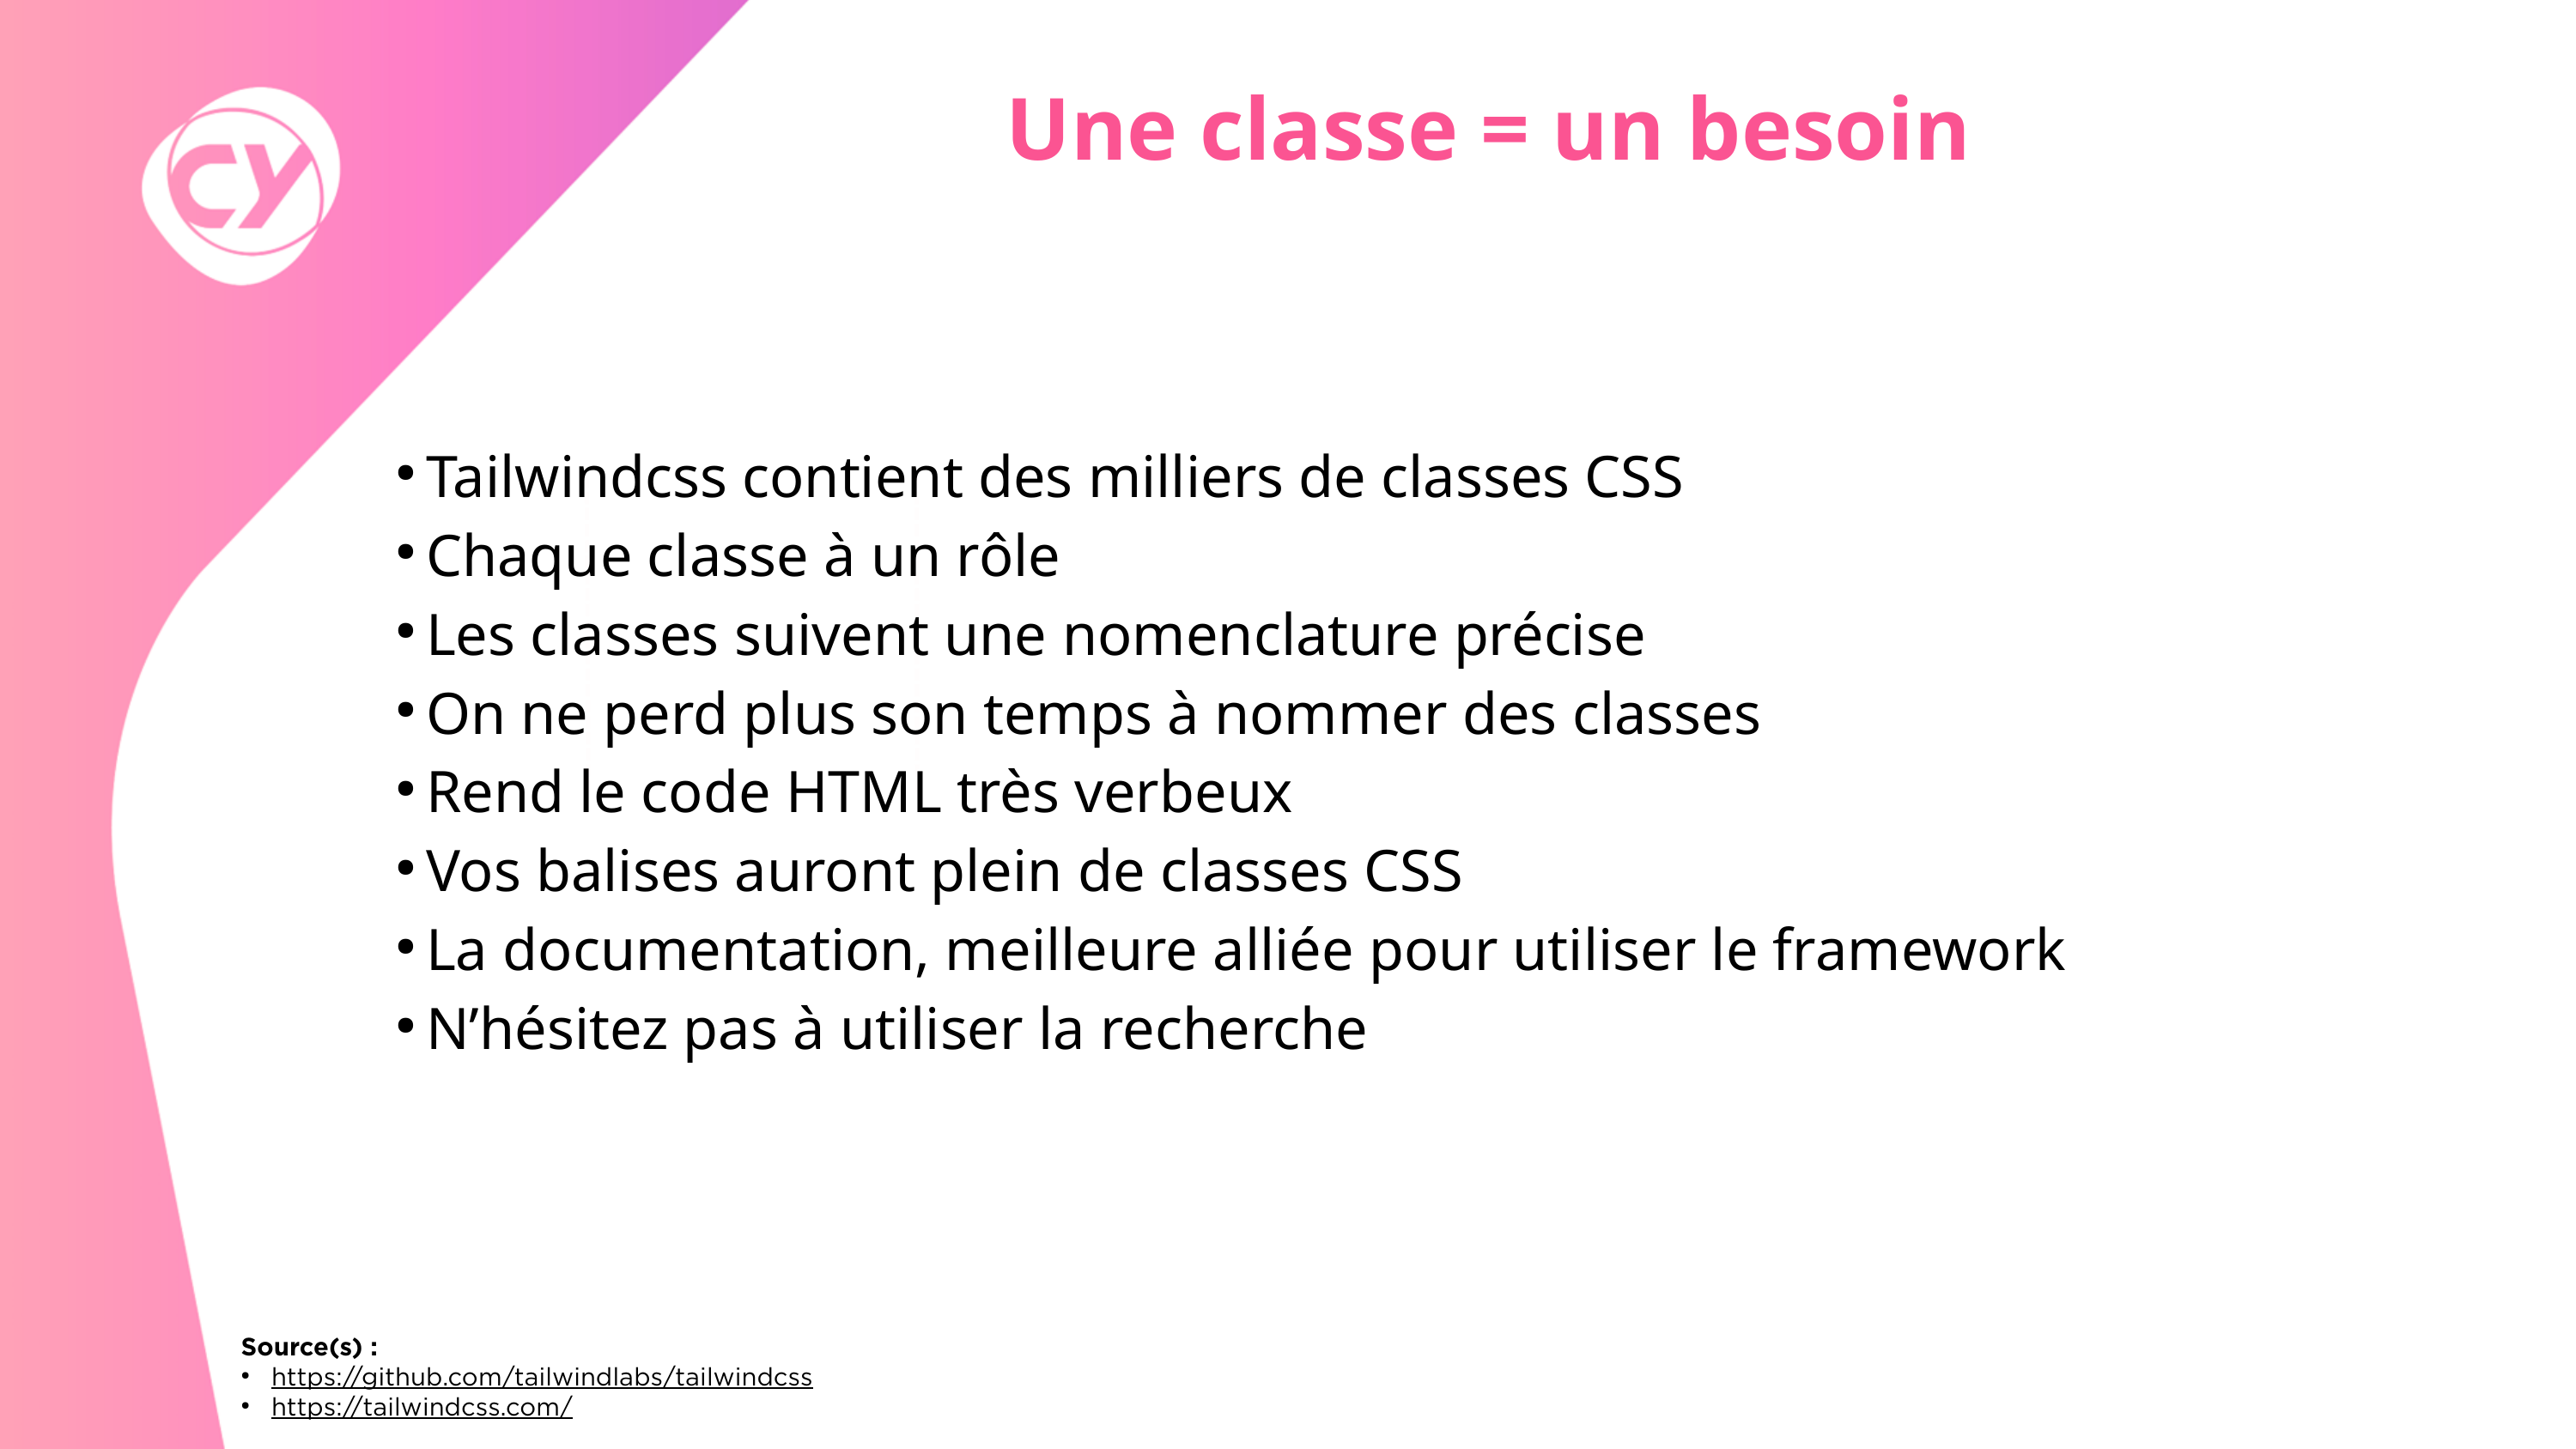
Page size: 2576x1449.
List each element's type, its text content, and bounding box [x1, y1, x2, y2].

text_box Source(s) : https://github.com/tailwindlabs/tailwindcss https://tailwindcss.com/ [228, 1325, 1504, 1428]
text_box Une classe = un besoin [689, 57, 2311, 178]
text_box Tailwindcss contient des milliers de classes CSS Chaque classe à un rôle Les classes suivent une nomenclature précise On ne perd plus son temps à nommer des classes Rend le code HTML très verbeux Vos balises auront plein de classes CSS La documentation, meilleure alliée pour utiliser le framework N’hésitez pas à utiliser la recherche [395, 429, 2475, 1062]
picture [0, 0, 2576, 1449]
